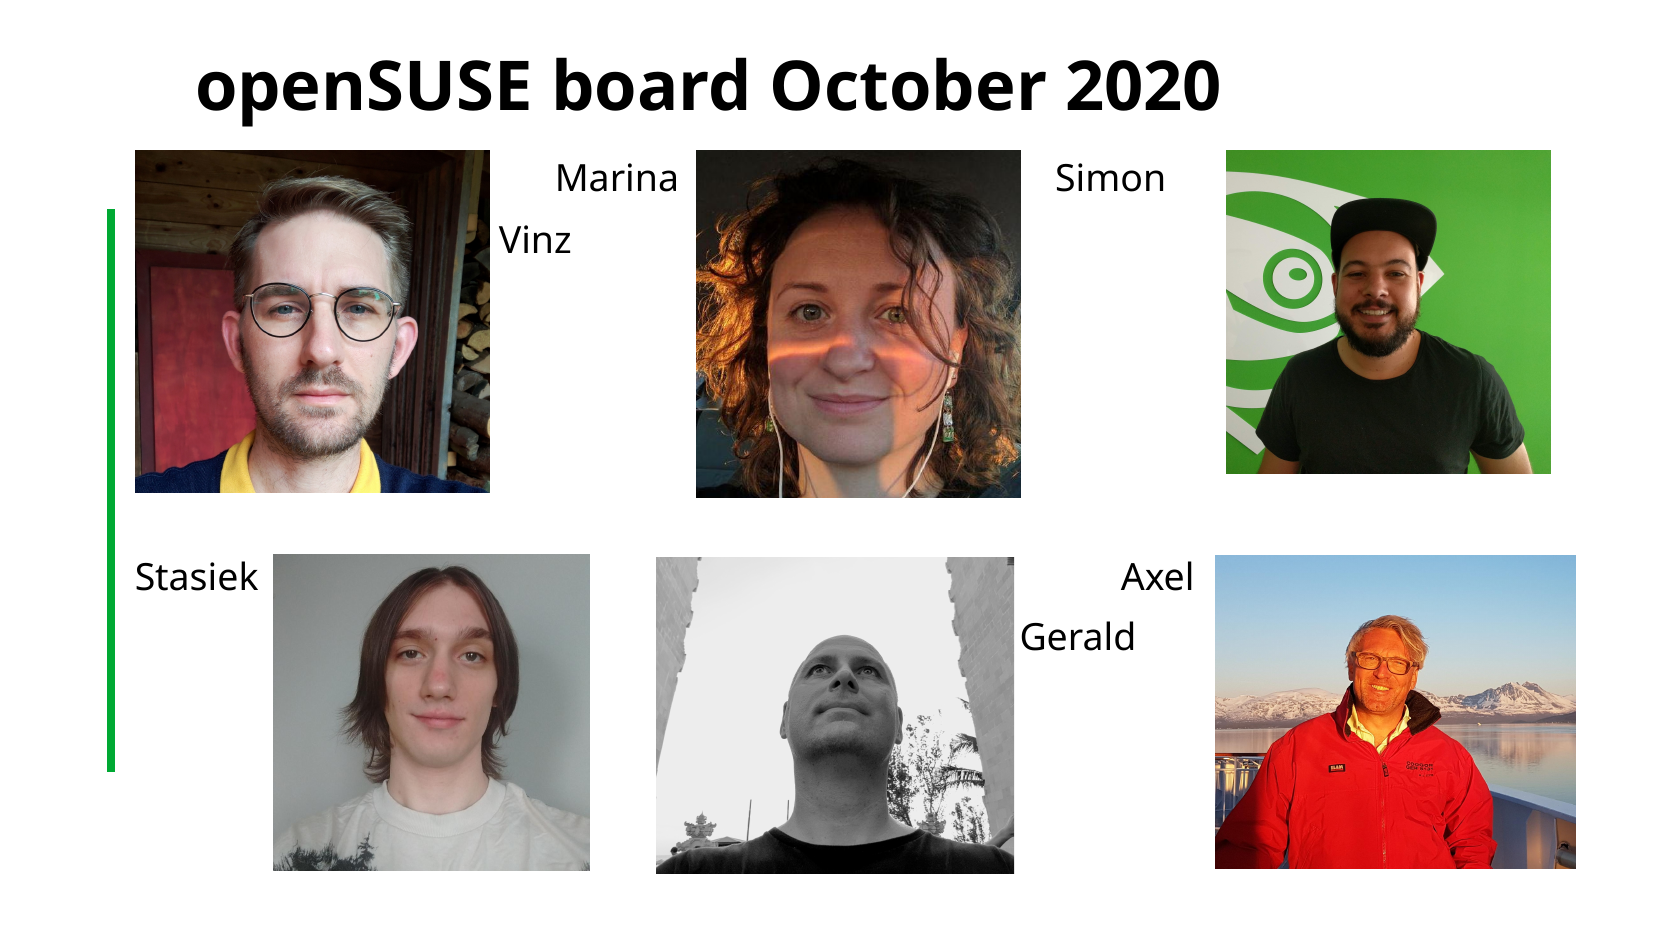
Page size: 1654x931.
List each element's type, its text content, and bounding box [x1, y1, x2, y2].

picture [656, 557, 1015, 874]
picture [696, 150, 1021, 498]
text_box Gerald [1015, 602, 1156, 666]
text_box Axel [1106, 542, 1246, 600]
text_box Marina [540, 144, 700, 207]
picture [273, 554, 590, 871]
picture [135, 150, 490, 493]
picture [1215, 555, 1576, 869]
text_box Stasiek [120, 542, 291, 606]
text_box Simon [1040, 144, 1201, 207]
picture [1226, 150, 1551, 474]
title openSUSE board October 2020 [195, 6, 1621, 162]
text_box Vinz [490, 206, 631, 269]
